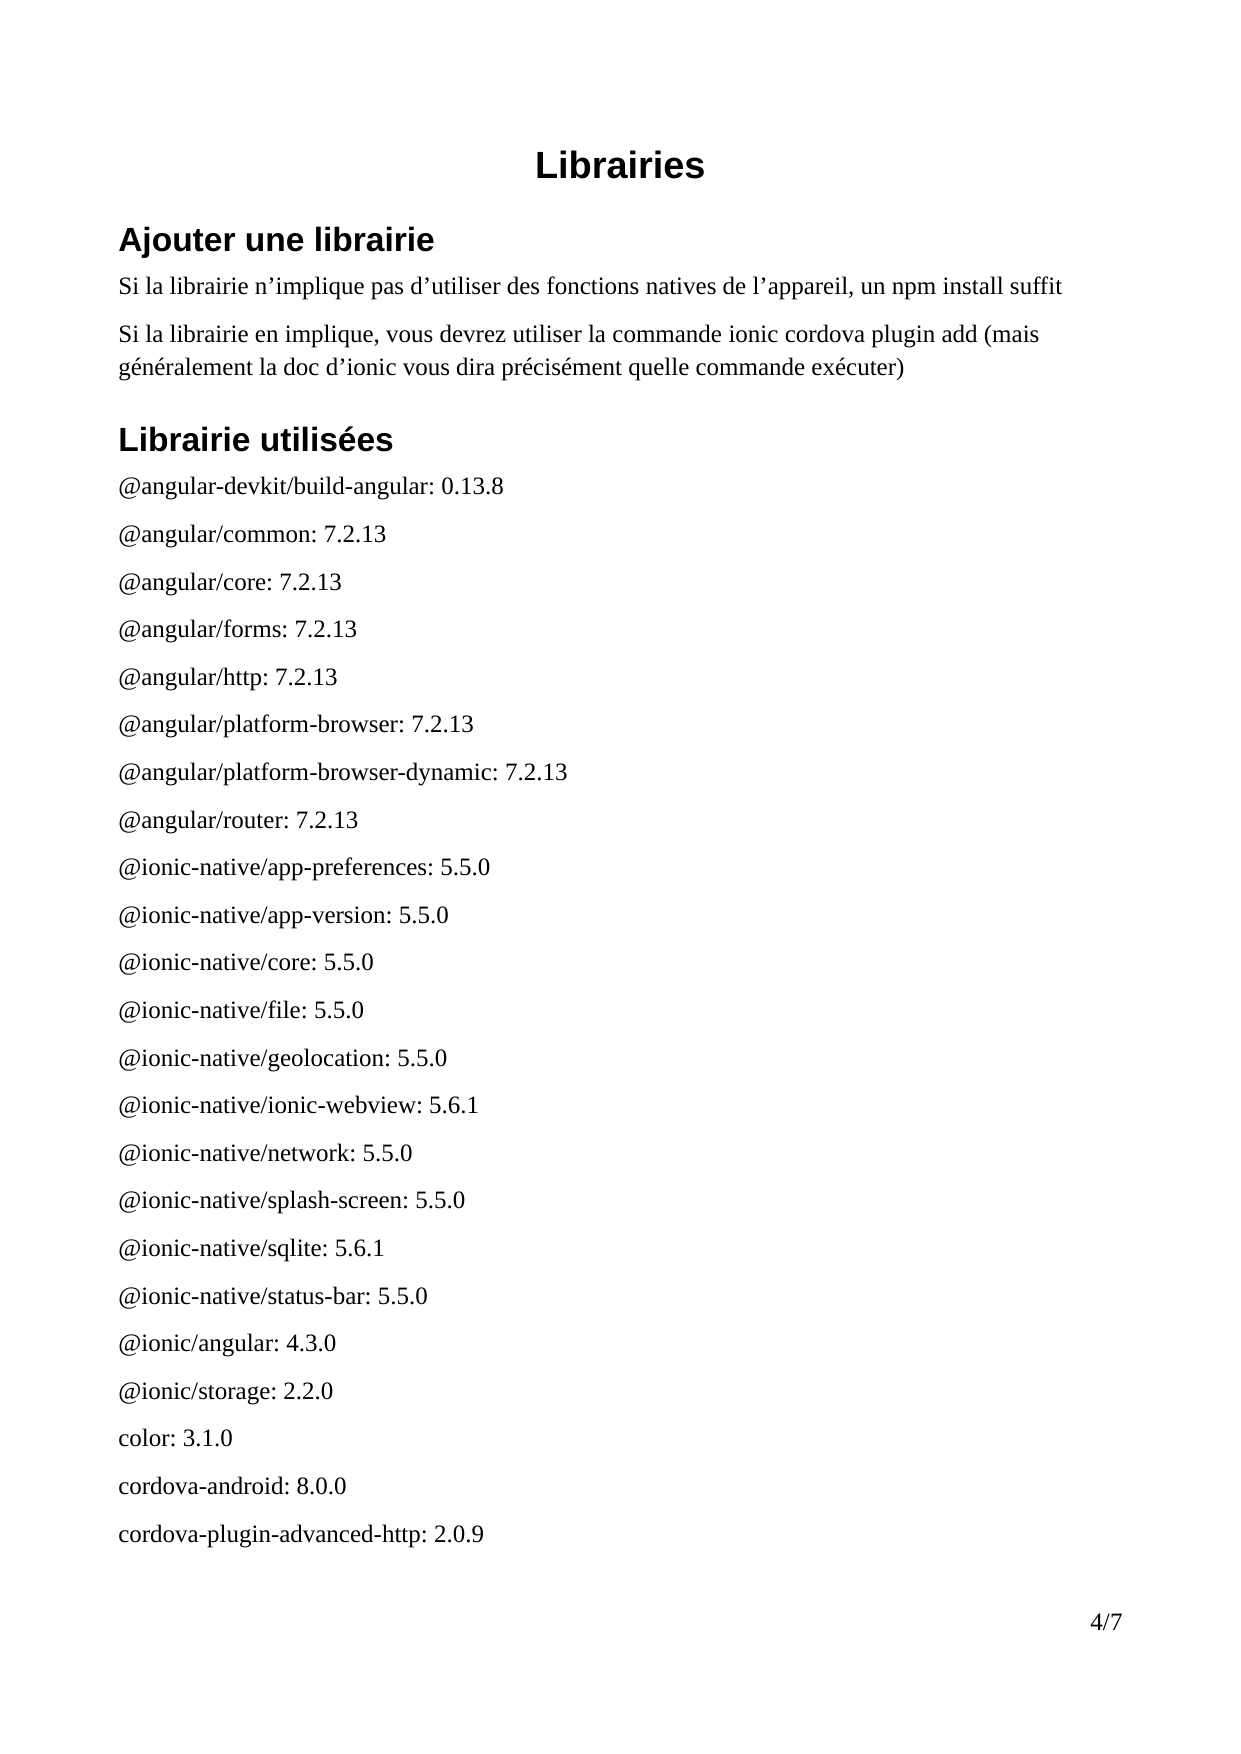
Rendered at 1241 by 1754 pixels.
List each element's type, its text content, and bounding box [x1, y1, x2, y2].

text @angular/platform-browser-dynamic: 7.2.13 [118, 757, 1122, 786]
text Si la librairie n’implique pas d’utiliser des fonctions natives de l’appareil, un npm install suffit [118, 271, 1122, 300]
text cordova-plugin-advanced-http: 2.0.9 [118, 1519, 1122, 1547]
text @ionic-native/splash-screen: 5.5.0 [118, 1186, 1122, 1214]
text @angular/forms: 7.2.13 [118, 614, 1122, 643]
text Si la librairie en implique, vous devrez utiliser la commande ionic cordova plugin add (mais généralement la doc d’ionic vous dira précisément quelle commande exécuter) [118, 319, 1122, 381]
text @angular-devkit/build-angular: 0.13.8 [118, 471, 1122, 500]
text color: 3.1.0 [118, 1423, 1122, 1452]
text @ionic/storage: 2.2.0 [118, 1376, 1122, 1405]
text @angular/http: 7.2.13 [118, 662, 1122, 691]
text @ionic-native/app-preferences: 5.5.0 [118, 852, 1122, 881]
text @angular/router: 7.2.13 [118, 805, 1122, 833]
text cordova-android: 8.0.0 [118, 1471, 1122, 1500]
text @ionic/angular: 4.3.0 [118, 1328, 1122, 1357]
text @ionic-native/sqlite: 5.6.1 [118, 1233, 1122, 1262]
text @ionic-native/status-bar: 5.5.0 [118, 1281, 1122, 1309]
text @ionic-native/app-version: 5.5.0 [118, 900, 1122, 929]
text @angular/platform-browser: 7.2.13 [118, 709, 1122, 738]
text @angular/core: 7.2.13 [118, 567, 1122, 595]
text @angular/common: 7.2.13 [118, 519, 1122, 548]
text @ionic-native/geolocation: 5.5.0 [118, 1043, 1122, 1071]
subtitle Librairie utilisées [118, 420, 1122, 459]
subtitle Ajouter une librairie [118, 220, 1122, 259]
text @ionic-native/file: 5.5.0 [118, 995, 1122, 1024]
text @ionic-native/core: 5.5.0 [118, 947, 1122, 976]
text @ionic-native/ionic-webview: 5.6.1 [118, 1090, 1122, 1119]
text @ionic-native/network: 5.5.0 [118, 1138, 1122, 1167]
subtitle Librairies [118, 143, 1122, 187]
